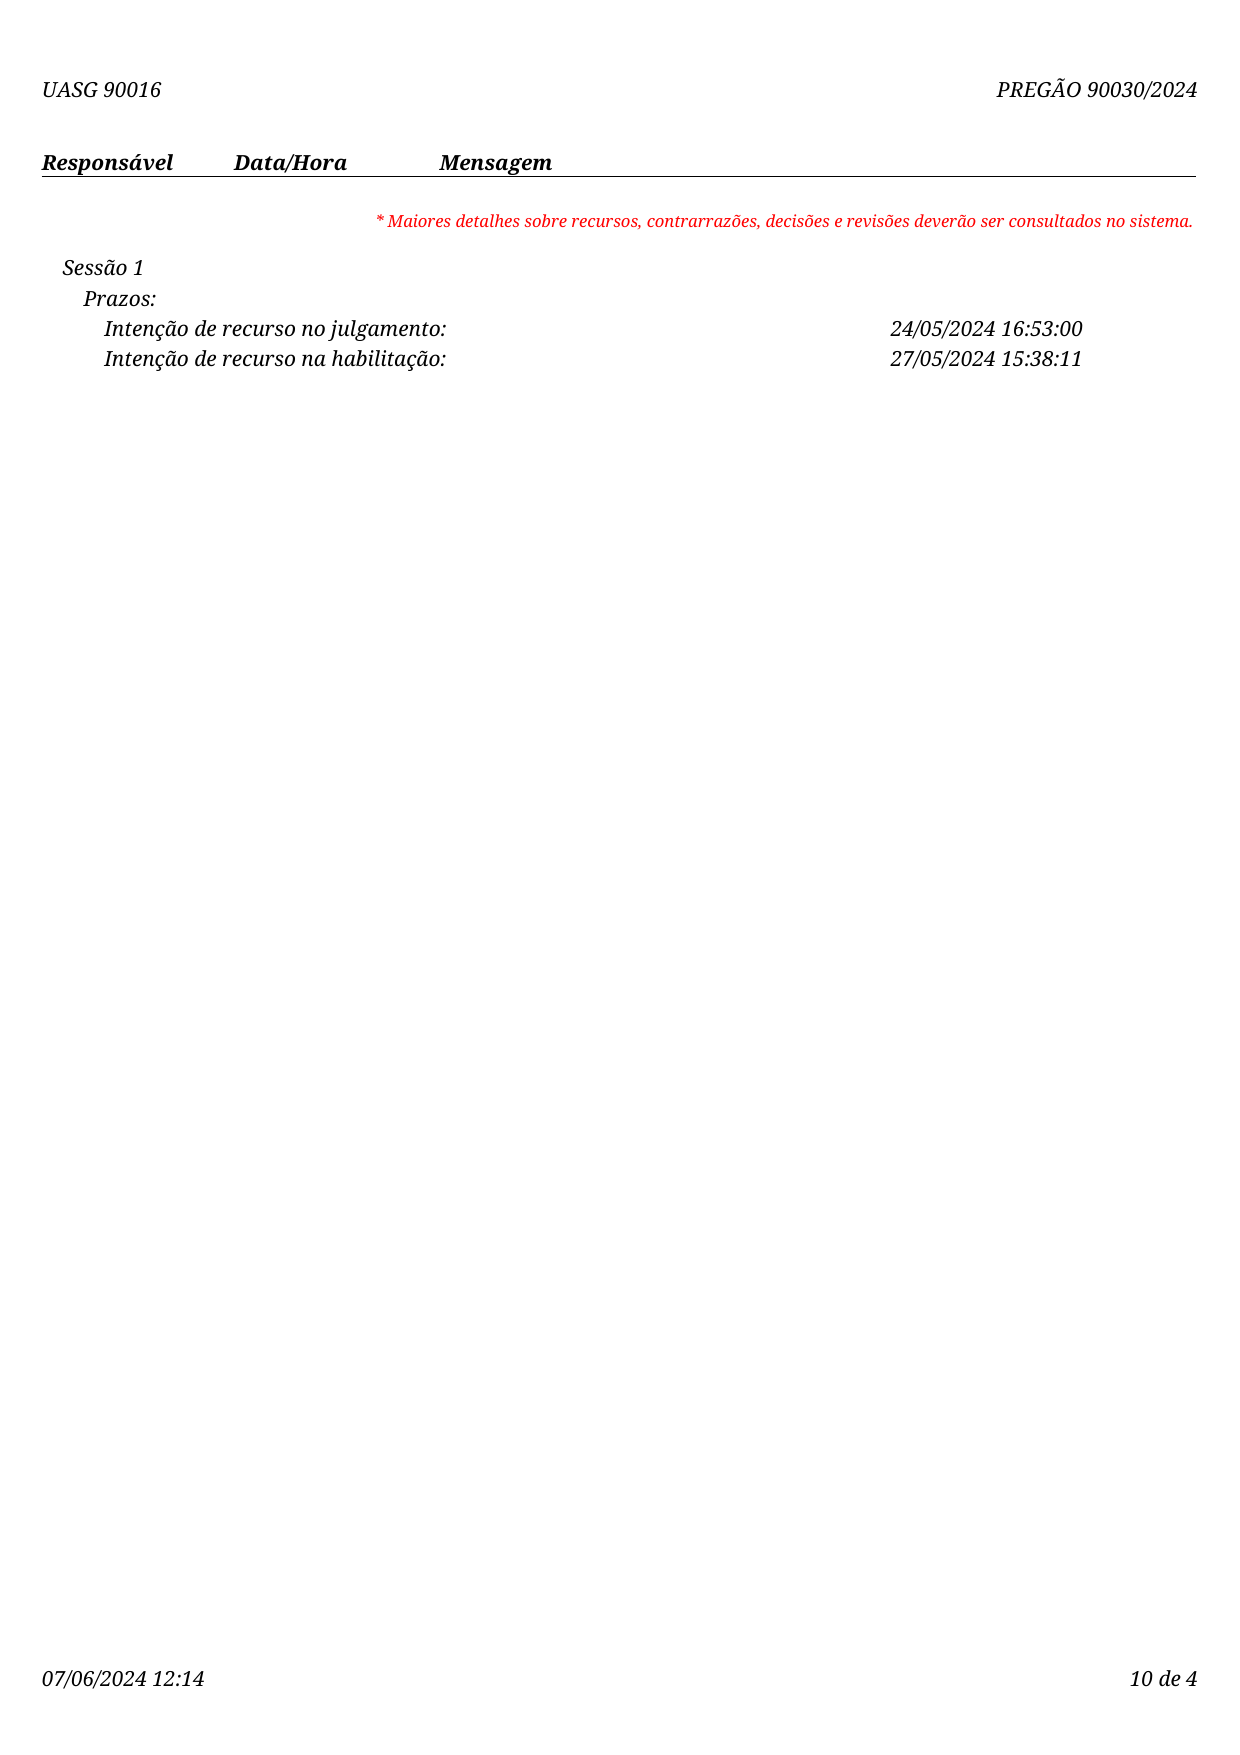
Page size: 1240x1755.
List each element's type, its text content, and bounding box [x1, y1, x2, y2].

table_cell Intenção de recurso no julgamento: [63, 314, 518, 344]
table_header Sessão 1 Prazos: [63, 253, 518, 314]
text * Maiores detalhes sobre recursos, contrarrazões, decisões e revisões deverão ser consultados no sistema. [42, 209, 1196, 232]
table_cell 27/05/2024 15:38:11 [518, 344, 1085, 374]
table_cell Intenção de recurso na habilitação: [63, 344, 518, 374]
table_cell 24/05/2024 16:53:00 [518, 314, 1085, 344]
table_header [518, 253, 1085, 314]
